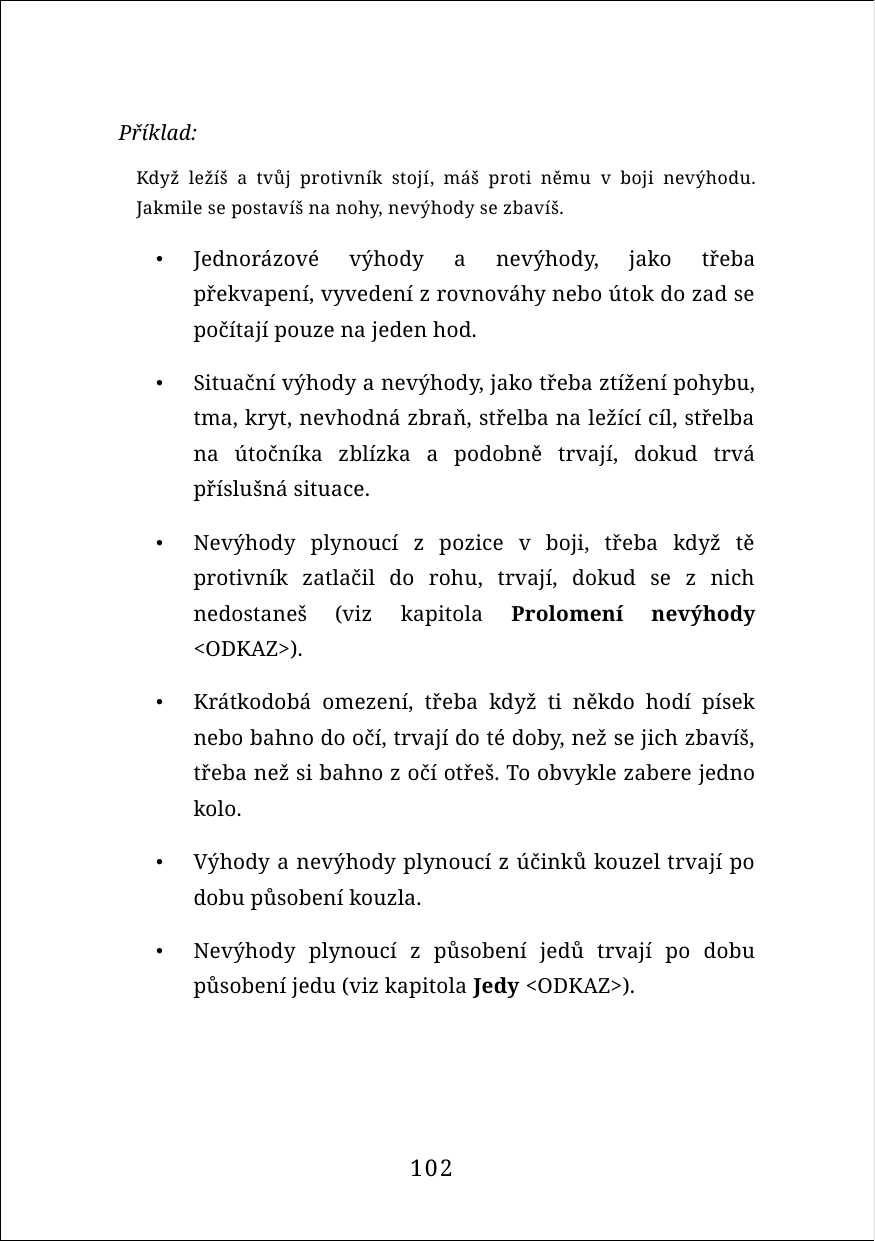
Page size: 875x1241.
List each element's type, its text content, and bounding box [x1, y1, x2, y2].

list Jednorázové výhody a nevýhody, jako třeba překvapení, vyvedení z rovnováhy nebo útok do zad se počítají pouze na jeden hod. [156, 244, 756, 343]
list Výhody a nevýhody plynoucí z účinků kouzel trvají po dobu působení kouzla. [156, 847, 756, 911]
list Situační výhody a nevýhody, jako třeba ztížení pohybu, tma, kryt, nevhodná zbraň, střelba na ležící cíl, střelba na útočníka zblízka a podobně trvají, dokud trvá příslušná situace. [156, 368, 756, 503]
text Příklad: [118, 118, 756, 147]
list Nevýhody plynoucí z pozice v boji, třeba když tě protivník zatlačil do rohu, trvají, dokud se z nich nedostaneš (viz kapitola Prolomení nevýhody <ODKAZ>). [156, 528, 756, 663]
list Krátkodobá omezení, třeba když ti někdo hodí písek nebo bahno do očí, trvají do té doby, než se jich zbavíš, třeba než si bahno z očí otřeš. To obvykle zabere jedno kolo. [156, 687, 756, 822]
list Nevýhody plynoucí z působení jedů trvají po dobu působení jedu (viz kapitola Jedy <ODKAZ>). [156, 936, 756, 1000]
text Když ležíš a tvůj protivník stojí, máš proti němu v boji nevýhodu. Jakmile se postavíš na nohy, nevýhody se zbavíš. [136, 166, 756, 220]
